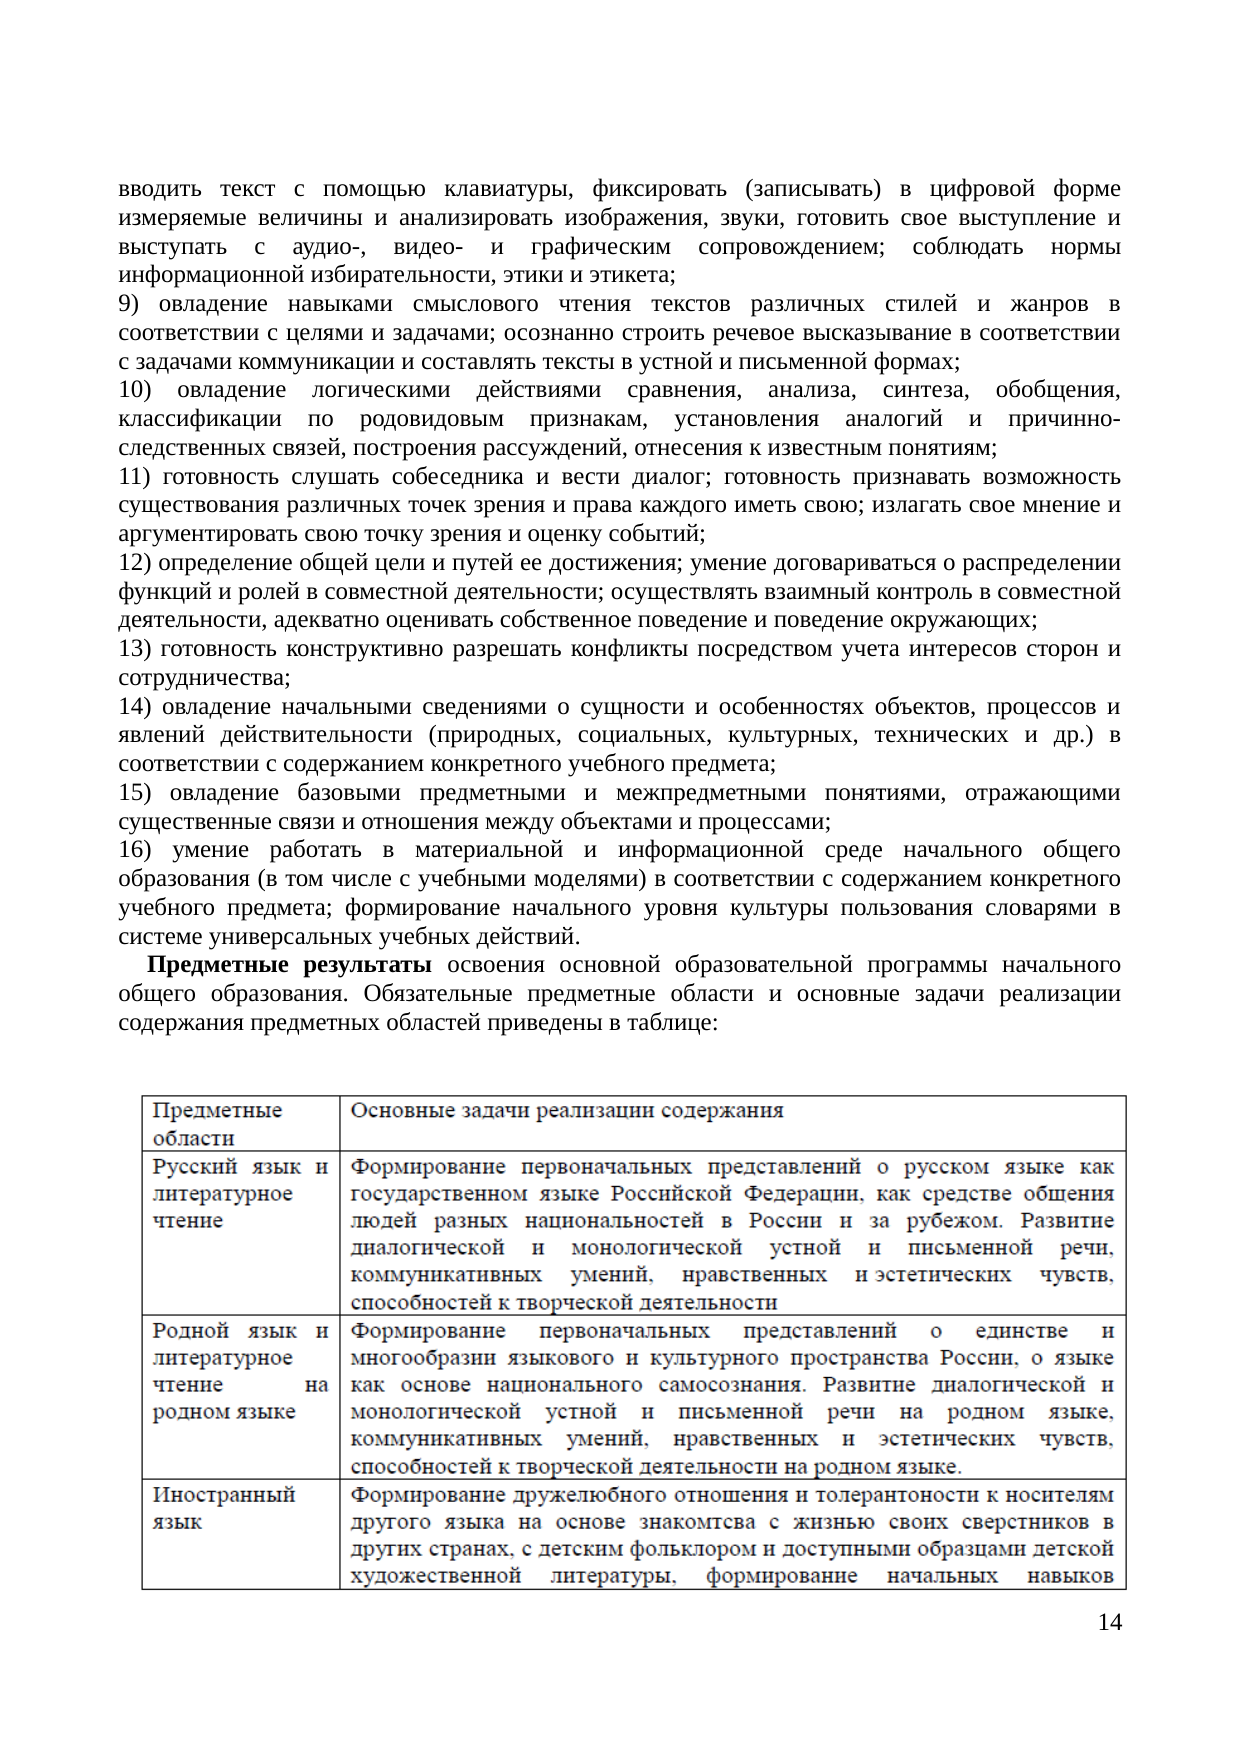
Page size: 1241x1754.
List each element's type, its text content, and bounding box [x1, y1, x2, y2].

text 11) готовность слушать собеседника и вести диалог; готовность признавать возможность существования различных точек зрения и права каждого иметь свою; излагать свое мнение и аргументировать свою точку зрения и оценку событий; [118, 461, 1122, 547]
text Предметные результаты освоения основной образовательной программы начального общего образования. Обязательные предметные области и основные задачи реализации содержания предметных областей приведены в таблице: [118, 949, 1122, 1036]
text 15) овладение базовыми предметными и межпредметными понятиями, отражающими существенные связи и отношения между объектами и процессами; [118, 777, 1122, 834]
text 13) готовность конструктивно разрешать конфликты посредством учета интересов сторон и сотрудничества; [118, 633, 1122, 691]
text 10) овладение логическими действиями сравнения, анализа, синтеза, обобщения, классификации по родовидовым признакам, установления аналогий и причинно-следственных связей, построения рассуждений, отнесения к известным понятиям; [118, 374, 1122, 461]
text вводить текст с помощью клавиатуры, фиксировать (записывать) в цифровой форме измеряемые величины и анализировать изображения, звуки, готовить свое выступление и выступать с аудио-, видео- и графическим сопровождением; соблюдать нормы информационной избирательности, этики и этикета; [118, 173, 1122, 288]
text 14) овладение начальными сведениями о сущности и особенностях объектов, процессов и явлений действительности (природных, социальных, культурных, технических и др.) в соответствии с содержанием конкретного учебного предмета; [118, 691, 1122, 777]
text 12) определение общей цели и путей ее достижения; умение договариваться о распределении функций и ролей в совместной деятельности; осуществлять взаимный контроль в совместной деятельности, адекватно оценивать собственное поведение и поведение окружающих; [118, 547, 1122, 633]
text 16) умение работать в материальной и информационной среде начального общего образования (в том числе с учебными моделями) в соответствии с содержанием конкретного учебного предмета; формирование начального уровня культуры пользования словарями в системе универсальных учебных действий. [118, 834, 1122, 949]
text 9) овладение навыками смыслового чтения текстов различных стилей и жанров в соответствии с целями и задачами; осознанно строить речевое высказывание в соответствии с задачами коммуникации и составлять тексты в устной и письменной формах; [118, 288, 1122, 374]
